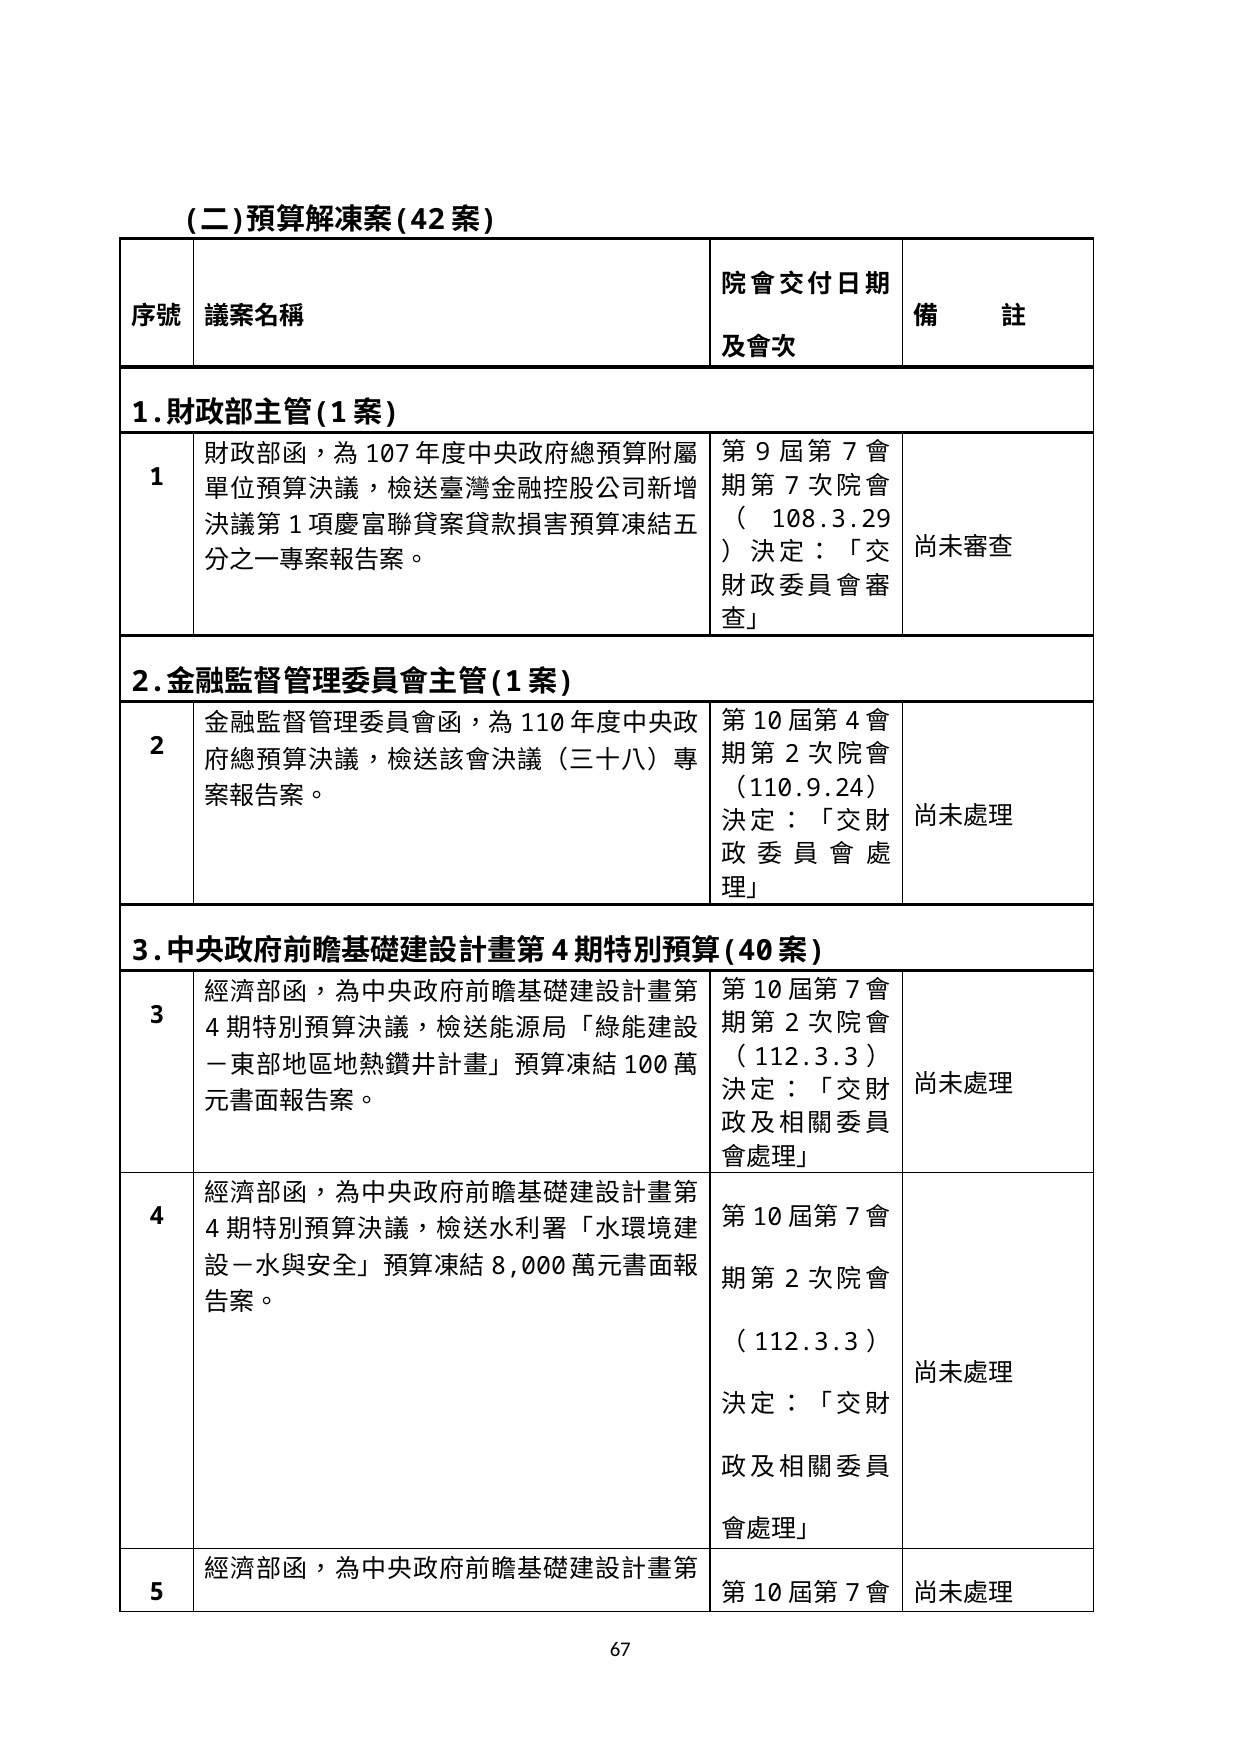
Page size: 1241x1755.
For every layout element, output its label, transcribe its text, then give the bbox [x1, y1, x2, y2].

subtitle (二)預算解凍案(42案) [182, 175, 1120, 237]
table_cell 尚未處理 [903, 1549, 1093, 1611]
table_header 序號 [121, 240, 193, 365]
table_header 備 註 [903, 240, 1093, 365]
table_cell 第9屆第7會期第7次院會（108.3.29）決定：「交財政委員會審查」 [711, 434, 902, 634]
table_cell 2 [121, 703, 193, 903]
table_cell 2.金融監督管理委員會主管(1案) [121, 637, 1093, 700]
table_cell 經濟部函，為中央政府前瞻基礎建設計畫第4期特別預算決議，檢送能源局「綠能建設－東部地區地熱鑽井計畫」預算凍結100萬元書面報告案。 [194, 972, 709, 1172]
table_cell 第10屆第7會期第2次院會（112.3.3）決定：「交財政及相關委員會處理」 [711, 1173, 902, 1548]
table_cell 3.中央政府前瞻基礎建設計畫第4期特別預算(40案) [121, 906, 1093, 968]
table_cell 5 [121, 1549, 193, 1611]
table_header 議案名稱 [194, 240, 709, 365]
table_header 院會交付日期及會次 [711, 240, 902, 365]
table_cell 第10屆第7會期第2次院會（112.3.3）決定：「交財政及相關委員會處理」 [711, 972, 902, 1172]
table_cell 金融監督管理委員會函，為110年度中央政府總預算決議，檢送該會決議（三十八）專案報告案。 [194, 703, 709, 903]
table_cell 經濟部函，為中央政府前瞻基礎建設計畫第 [194, 1549, 709, 1611]
table_cell 1.財政部主管(1案) [121, 369, 1093, 431]
table_cell 尚未審查 [903, 434, 1093, 634]
table_cell 3 [121, 972, 193, 1172]
table_cell 第10屆第7會 [711, 1549, 902, 1611]
table_cell 1 [121, 434, 193, 634]
table_cell 尚未處理 [903, 703, 1093, 903]
table_cell 財政部函，為107年度中央政府總預算附屬單位預算決議，檢送臺灣金融控股公司新增決議第1項慶富聯貸案貸款損害預算凍結五分之一專案報告案。 [194, 434, 709, 634]
table_cell 尚未處理 [903, 1173, 1093, 1548]
table_cell 經濟部函，為中央政府前瞻基礎建設計畫第4期特別預算決議，檢送水利署「水環境建設－水與安全」預算凍結8,000萬元書面報告案。 [194, 1173, 709, 1548]
table_cell 第10屆第4會期第2次院會（110.9.24）決定：「交財政委員會處理」 [711, 703, 902, 903]
table_cell 尚未處理 [903, 972, 1093, 1172]
table_cell 4 [121, 1173, 193, 1548]
